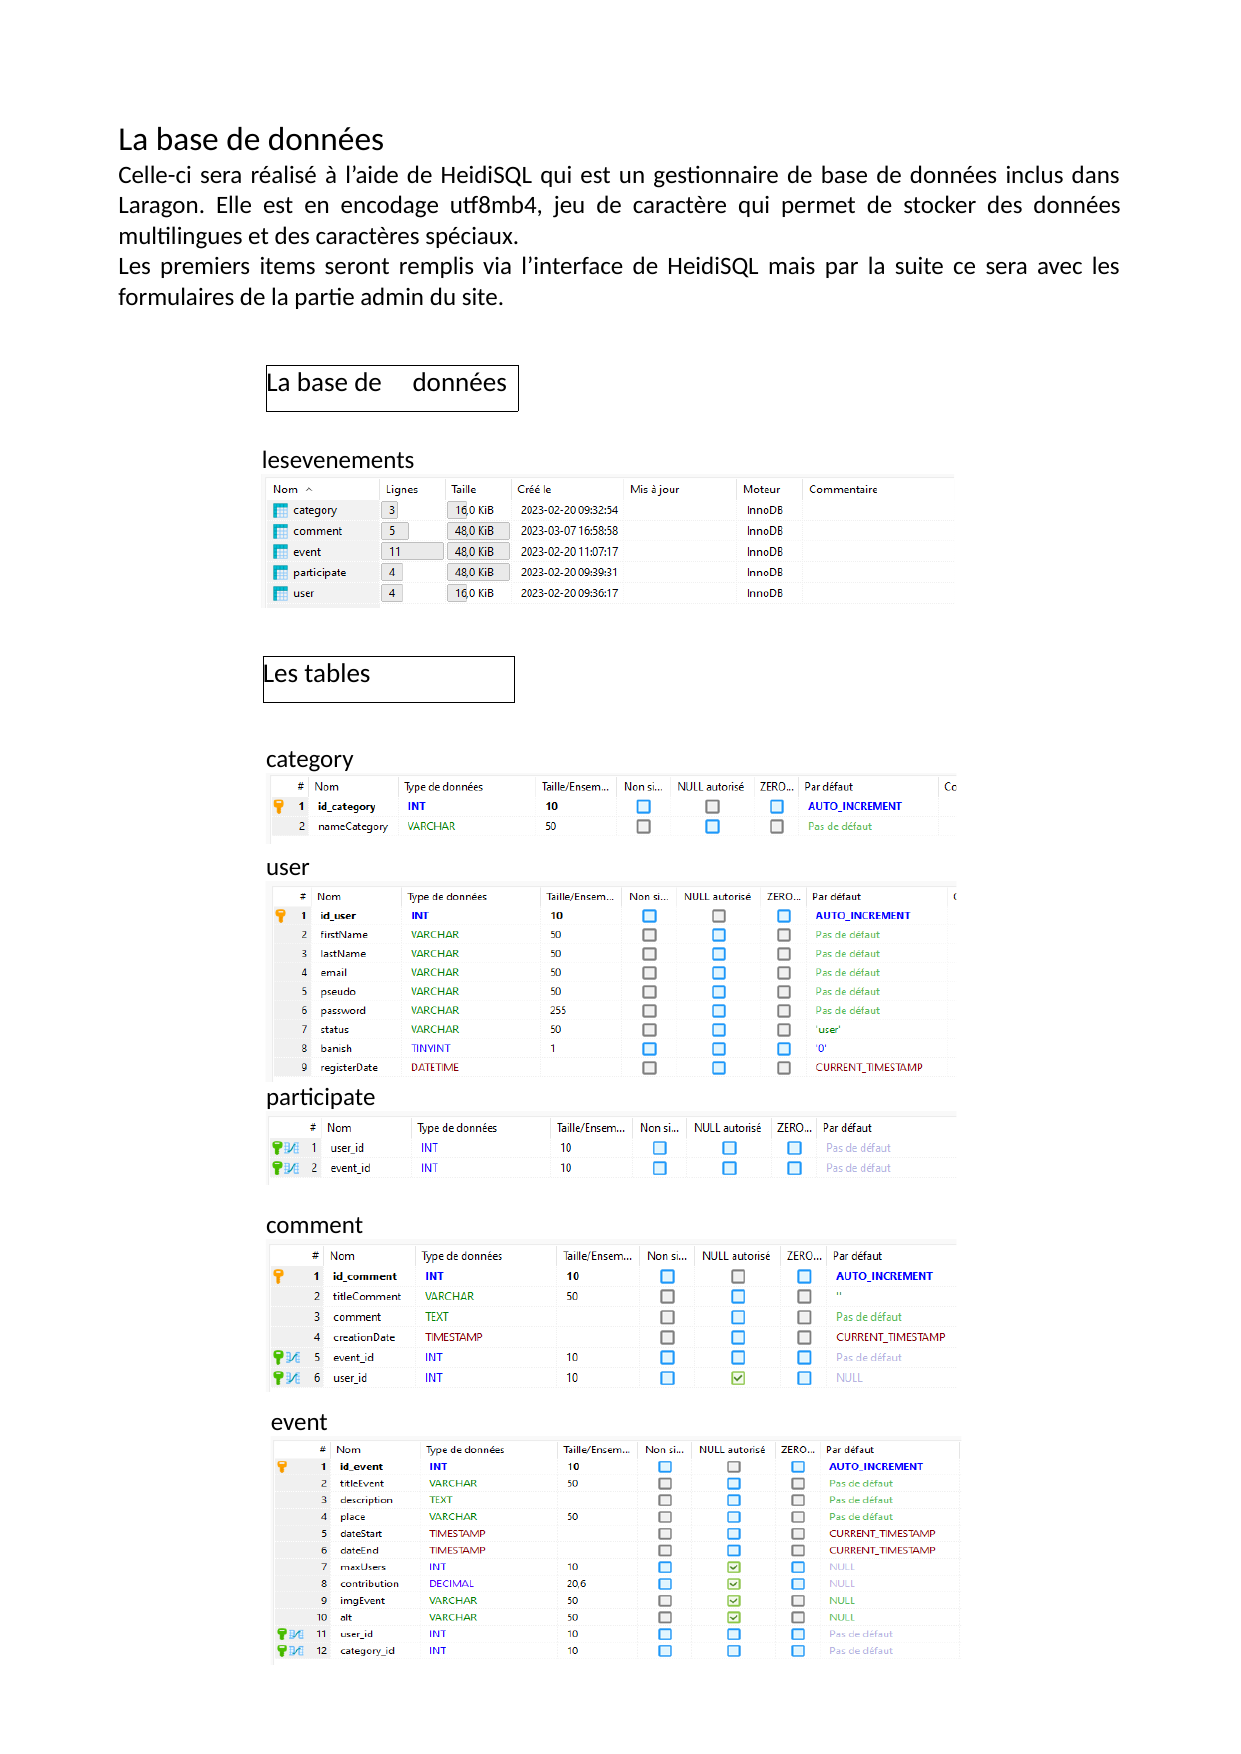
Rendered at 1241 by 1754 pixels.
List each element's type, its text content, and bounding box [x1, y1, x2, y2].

text Celle-ci sera réalisé à l’aide de HeidiSQL qui est un gestionnaire de base de données inclus dans Laragon. Elle est en encodage utf8mb4, jeu de caractère qui permet de stocker des données multilingues et des caractères spéciaux. [118, 159, 1122, 250]
picture [265, 1239, 957, 1392]
text La base de données [118, 118, 1122, 159]
text event [271, 1406, 961, 1436]
picture [265, 881, 957, 1082]
picture [265, 1111, 957, 1185]
text user [266, 851, 957, 881]
text comment [266, 1209, 957, 1239]
text lesevenements [262, 444, 954, 474]
text Les tables [264, 657, 514, 689]
picture [261, 474, 955, 608]
text La base de données [267, 366, 518, 398]
picture [265, 773, 957, 844]
text participate [266, 1082, 957, 1111]
text Les premiers items seront remplis via l’interface de HeidiSQL mais par la suite ce sera avec les formulaires de la partie admin du site. [118, 250, 1122, 311]
picture [270, 1436, 962, 1665]
text category [266, 743, 957, 773]
